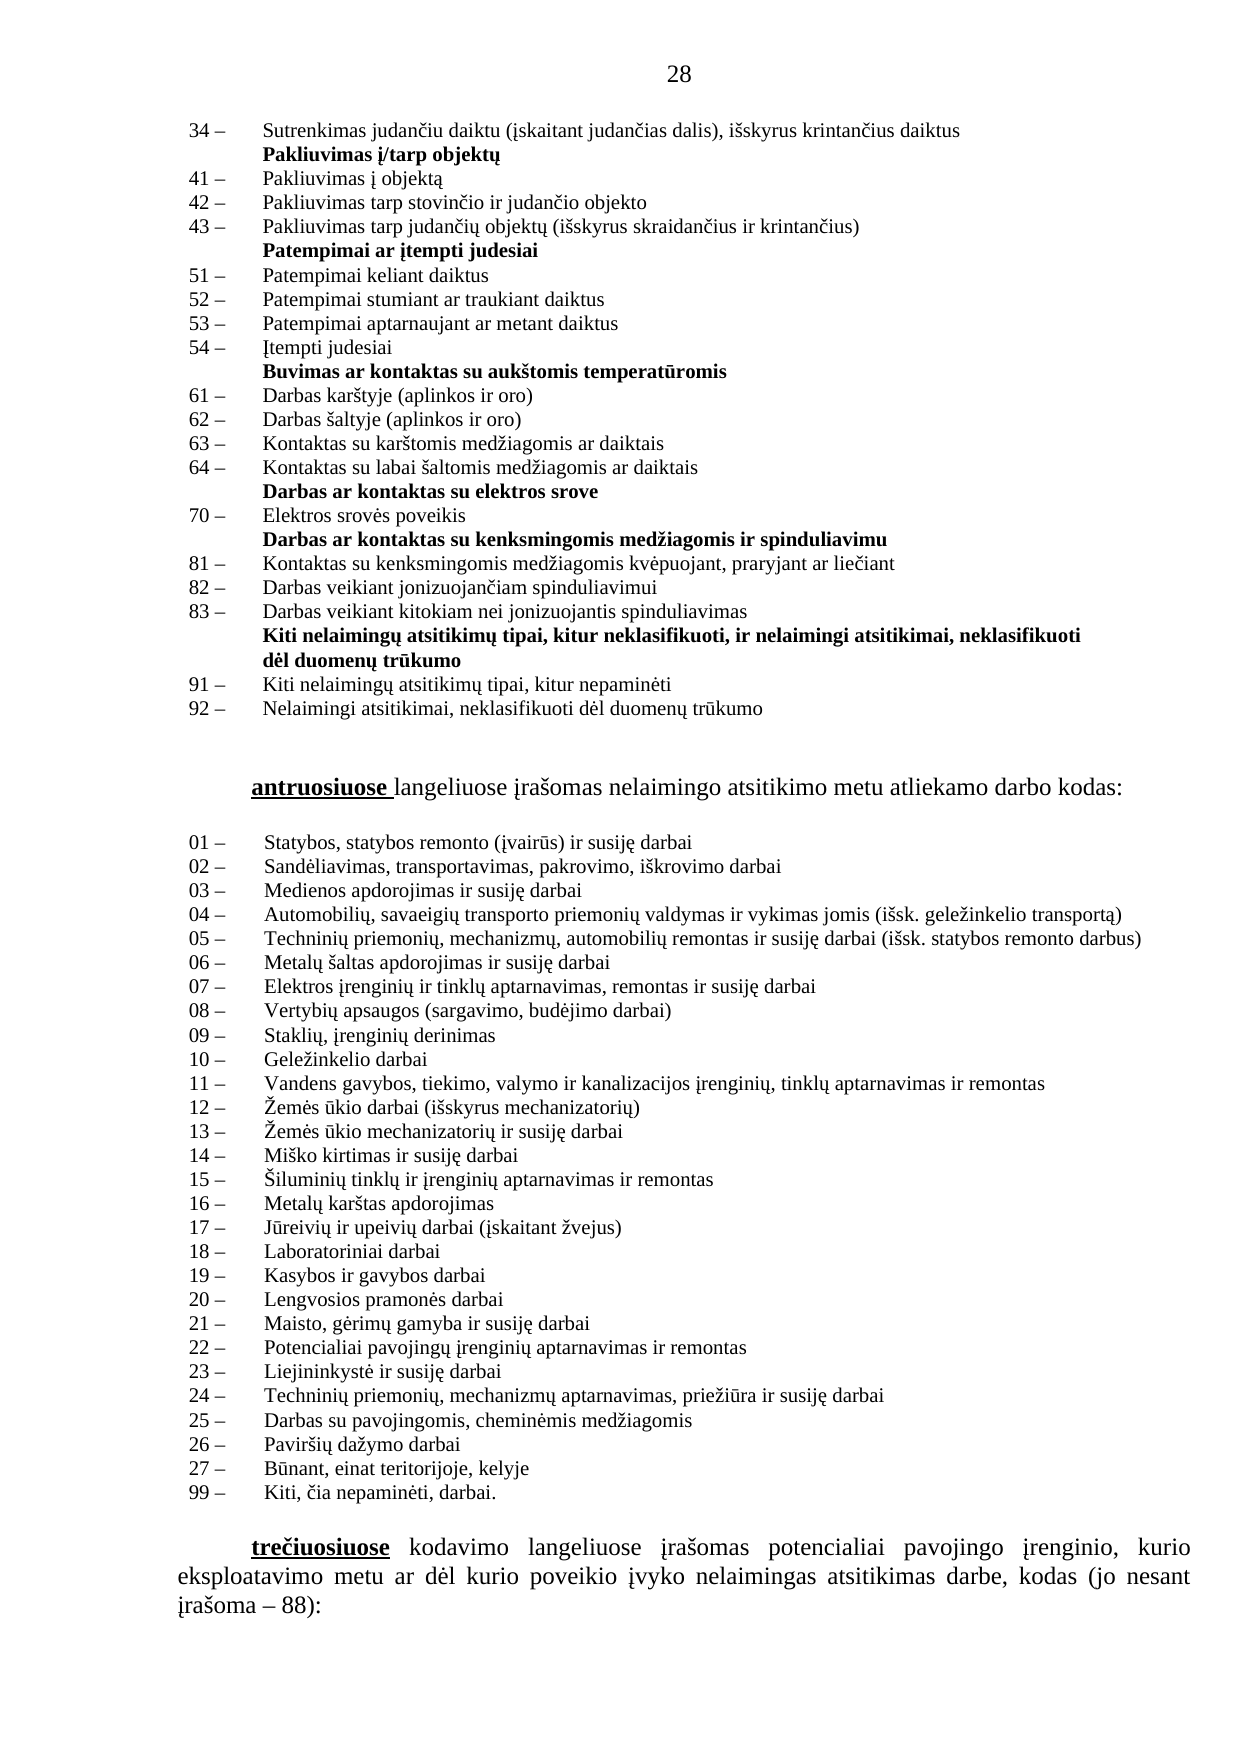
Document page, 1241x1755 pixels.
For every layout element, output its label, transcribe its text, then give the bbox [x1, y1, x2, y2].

table_cell 12 – [177, 1095, 253, 1119]
table_cell Elektros įrenginių ir tinklų aptarnavimas, remontas ir susiję darbai [253, 974, 1181, 998]
table_cell Laboratoriniai darbai [253, 1239, 1181, 1263]
table_cell Techninių priemonių, mechanizmų, automobilių remontas ir susiję darbai (išsk. statybos remonto darbus) [253, 926, 1181, 950]
table_cell Techninių priemonių, mechanizmų aptarnavimas, priežiūra ir susiję darbai [253, 1384, 1181, 1407]
table_cell 24 – [177, 1384, 253, 1407]
table_cell 41 – [177, 166, 251, 190]
table_cell Pakliuvimas į objektą [251, 166, 1181, 190]
table_cell [177, 624, 251, 672]
table_cell 21 – [177, 1311, 253, 1335]
table_cell Elektros srovės poveikis [251, 503, 1181, 527]
table_cell 25 – [177, 1408, 253, 1432]
table_cell Žemės ūkio darbai (išskyrus mechanizatorių) [253, 1095, 1181, 1119]
table_cell Darbas su pavojingomis, cheminėmis medžiagomis [253, 1408, 1181, 1432]
table_cell 08 – [177, 999, 253, 1022]
text trečiuosiuose kodavimo langeliuose įrašomas potencialiai pavojingo įrenginio, kurio eksploatavimo metu ar dėl kurio poveikio įvyko nelaimingas atsitikimas darbe, kodas (jo nesant įrašoma – 88): [177, 1532, 1192, 1619]
table_cell 82 – [177, 575, 251, 599]
table_cell 26 – [177, 1432, 253, 1456]
table_cell Patempimai aptarnaujant ar metant daiktus [251, 311, 1181, 335]
table_cell 99 – [177, 1480, 253, 1504]
table_cell Nelaimingi atsitikimai, neklasifikuoti dėl duomenų trūkumo [251, 696, 1181, 744]
table_cell 23 – [177, 1359, 253, 1383]
table_cell 11 – [177, 1071, 253, 1095]
table_cell 16 – [177, 1191, 253, 1215]
table_cell 02 – [177, 854, 253, 878]
table_cell Kontaktas su labai šaltomis medžiagomis ar daiktais [251, 455, 1181, 479]
table_cell Maisto, gėrimų gamyba ir susiję darbai [253, 1311, 1181, 1335]
table_cell Miško kirtimas ir susiję darbai [253, 1143, 1181, 1167]
table_cell Kontaktas su karštomis medžiagomis ar daiktais [251, 431, 1181, 455]
table_cell Žemės ūkio mechanizatorių ir susiję darbai [253, 1119, 1181, 1143]
table_cell 70 – [177, 503, 251, 527]
table_cell 22 – [177, 1335, 253, 1359]
table_cell Kiti, čia nepaminėti, darbai. [253, 1480, 1181, 1504]
table_cell Metalų karštas apdorojimas [253, 1191, 1181, 1215]
table_cell 42 – [177, 190, 251, 214]
table_cell 34 – [177, 118, 251, 142]
table_cell Sutrenkimas judančiu daiktu (įskaitant judančias dalis), išskyrus krintančius daiktus [251, 118, 1181, 142]
table_cell Patempimai stumiant ar traukiant daiktus [251, 287, 1181, 311]
table_cell Darbas ar kontaktas su kenksmingomis medžiagomis ir spinduliavimu [251, 527, 1181, 551]
table_cell 10 – [177, 1047, 253, 1071]
table_cell Vertybių apsaugos (sargavimo, budėjimo darbai) [253, 999, 1181, 1022]
table_cell 19 – [177, 1263, 253, 1287]
table_cell Kasybos ir gavybos darbai [253, 1263, 1181, 1287]
table_cell Kontaktas su kenksmingomis medžiagomis kvėpuojant, praryjant ar liečiant [251, 551, 1181, 575]
table_cell 91 – [177, 672, 251, 696]
table_cell Kiti nelaimingų atsitikimų tipai, kitur neklasifikuoti, ir nelaimingi atsitikimai, neklasifikuoti dėl duomenų trūkumo [251, 624, 1181, 672]
table_cell 62 – [177, 407, 251, 431]
table_cell 53 – [177, 311, 251, 335]
table_cell [177, 359, 251, 383]
table_cell Kiti nelaimingų atsitikimų tipai, kitur nepaminėti [251, 672, 1181, 696]
table_cell 63 – [177, 431, 251, 455]
table_header 01 – [177, 830, 253, 854]
table_cell 15 – [177, 1167, 253, 1191]
table_cell Būnant, einat teritorijoje, kelyje [253, 1456, 1181, 1480]
table_cell 04 – [177, 902, 253, 926]
table_cell Liejininkystė ir susiję darbai [253, 1359, 1181, 1383]
table_cell 52 – [177, 287, 251, 311]
table_cell Patempimai keliant daiktus [251, 263, 1181, 287]
table_cell Šiluminių tinklų ir įrenginių aptarnavimas ir remontas [253, 1167, 1181, 1191]
table_cell Pakliuvimas tarp judančių objektų (išskyrus skraidančius ir krintančius) [251, 214, 1181, 238]
table_cell Darbas ar kontaktas su elektros srove [251, 479, 1181, 503]
table_cell 54 – [177, 335, 251, 359]
table_cell [177, 527, 251, 551]
table_cell Medienos apdorojimas ir susiję darbai [253, 878, 1181, 902]
table_cell 51 – [177, 263, 251, 287]
table_cell Darbas veikiant kitokiam nei jonizuojantis spinduliavimas [251, 599, 1181, 623]
table_cell 83 – [177, 599, 251, 623]
table_cell 05 – [177, 926, 253, 950]
table_cell Pakliuvimas tarp stovinčio ir judančio objekto [251, 190, 1181, 214]
table_cell Patempimai ar įtempti judesiai [251, 239, 1181, 262]
text antruosiuose langeliuose įrašomas nelaimingo atsitikimo metu atliekamo darbo kodas: [177, 772, 1192, 801]
table_cell Darbas karštyje (aplinkos ir oro) [251, 383, 1181, 407]
table_cell 14 – [177, 1143, 253, 1167]
table_cell Staklių, įrenginių derinimas [253, 1023, 1181, 1047]
table_cell Pakliuvimas į/tarp objektų [251, 142, 1181, 166]
table_cell Buvimas ar kontaktas su aukštomis temperatūromis [251, 359, 1181, 383]
table_cell 13 – [177, 1119, 253, 1143]
table_cell 20 – [177, 1287, 253, 1311]
table_cell 09 – [177, 1023, 253, 1047]
table_cell 81 – [177, 551, 251, 575]
table_cell 64 – [177, 455, 251, 479]
table_cell Darbas veikiant jonizuojančiam spinduliavimui [251, 575, 1181, 599]
table_cell Geležinkelio darbai [253, 1047, 1181, 1071]
table_cell 06 – [177, 950, 253, 974]
table_cell 27 – [177, 1456, 253, 1480]
table_cell 17 – [177, 1215, 253, 1239]
table_cell 61 – [177, 383, 251, 407]
table_cell 07 – [177, 974, 253, 998]
table_cell Automobilių, savaeigių transporto priemonių valdymas ir vykimas jomis (išsk. geležinkelio transportą) [253, 902, 1181, 926]
table_cell [177, 142, 251, 166]
table_cell Potencialiai pavojingų įrenginių aptarnavimas ir remontas [253, 1335, 1181, 1359]
table_cell Paviršių dažymo darbai [253, 1432, 1181, 1456]
table_cell 43 – [177, 214, 251, 238]
table_cell Sandėliavimas, transportavimas, pakrovimo, iškrovimo darbai [253, 854, 1181, 878]
table_cell Metalų šaltas apdorojimas ir susiję darbai [253, 950, 1181, 974]
table_cell Vandens gavybos, tiekimo, valymo ir kanalizacijos įrenginių, tinklų aptarnavimas ir remontas [253, 1071, 1181, 1095]
table_cell 18 – [177, 1239, 253, 1263]
table_cell Darbas šaltyje (aplinkos ir oro) [251, 407, 1181, 431]
table_cell Įtempti judesiai [251, 335, 1181, 359]
table_cell Lengvosios pramonės darbai [253, 1287, 1181, 1311]
table_header Statybos, statybos remonto (įvairūs) ir susiję darbai [253, 830, 1181, 854]
table_cell Jūreivių ir upeivių darbai (įskaitant žvejus) [253, 1215, 1181, 1239]
table_cell 92 – [177, 696, 251, 744]
table_cell [177, 239, 251, 262]
table_cell [177, 479, 251, 503]
table_cell 03 – [177, 878, 253, 902]
